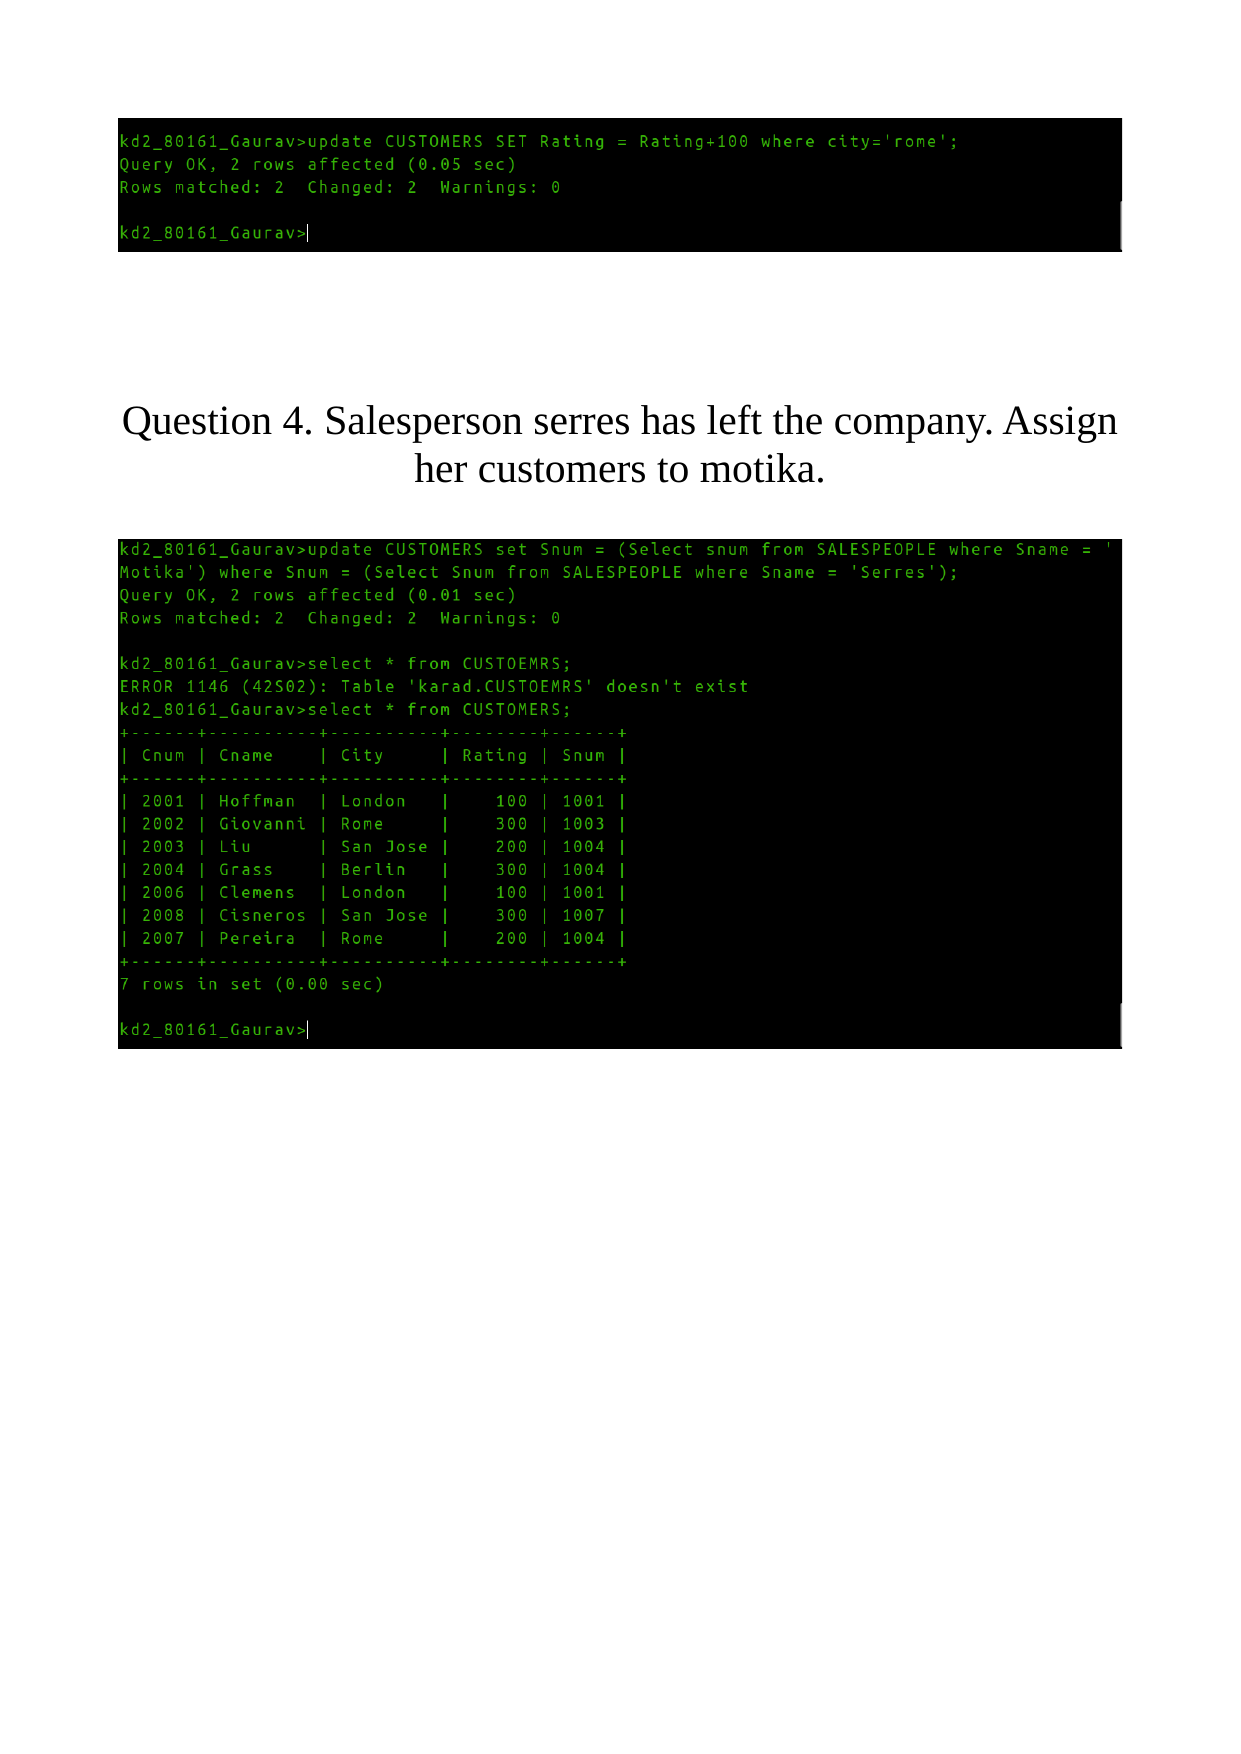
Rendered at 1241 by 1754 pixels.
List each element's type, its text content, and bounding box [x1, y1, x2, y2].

picture [118, 118, 1123, 252]
picture [118, 539, 1123, 1049]
text Question 4. Salesperson serres has left the company. Assign her customers to motika. [118, 396, 1122, 492]
